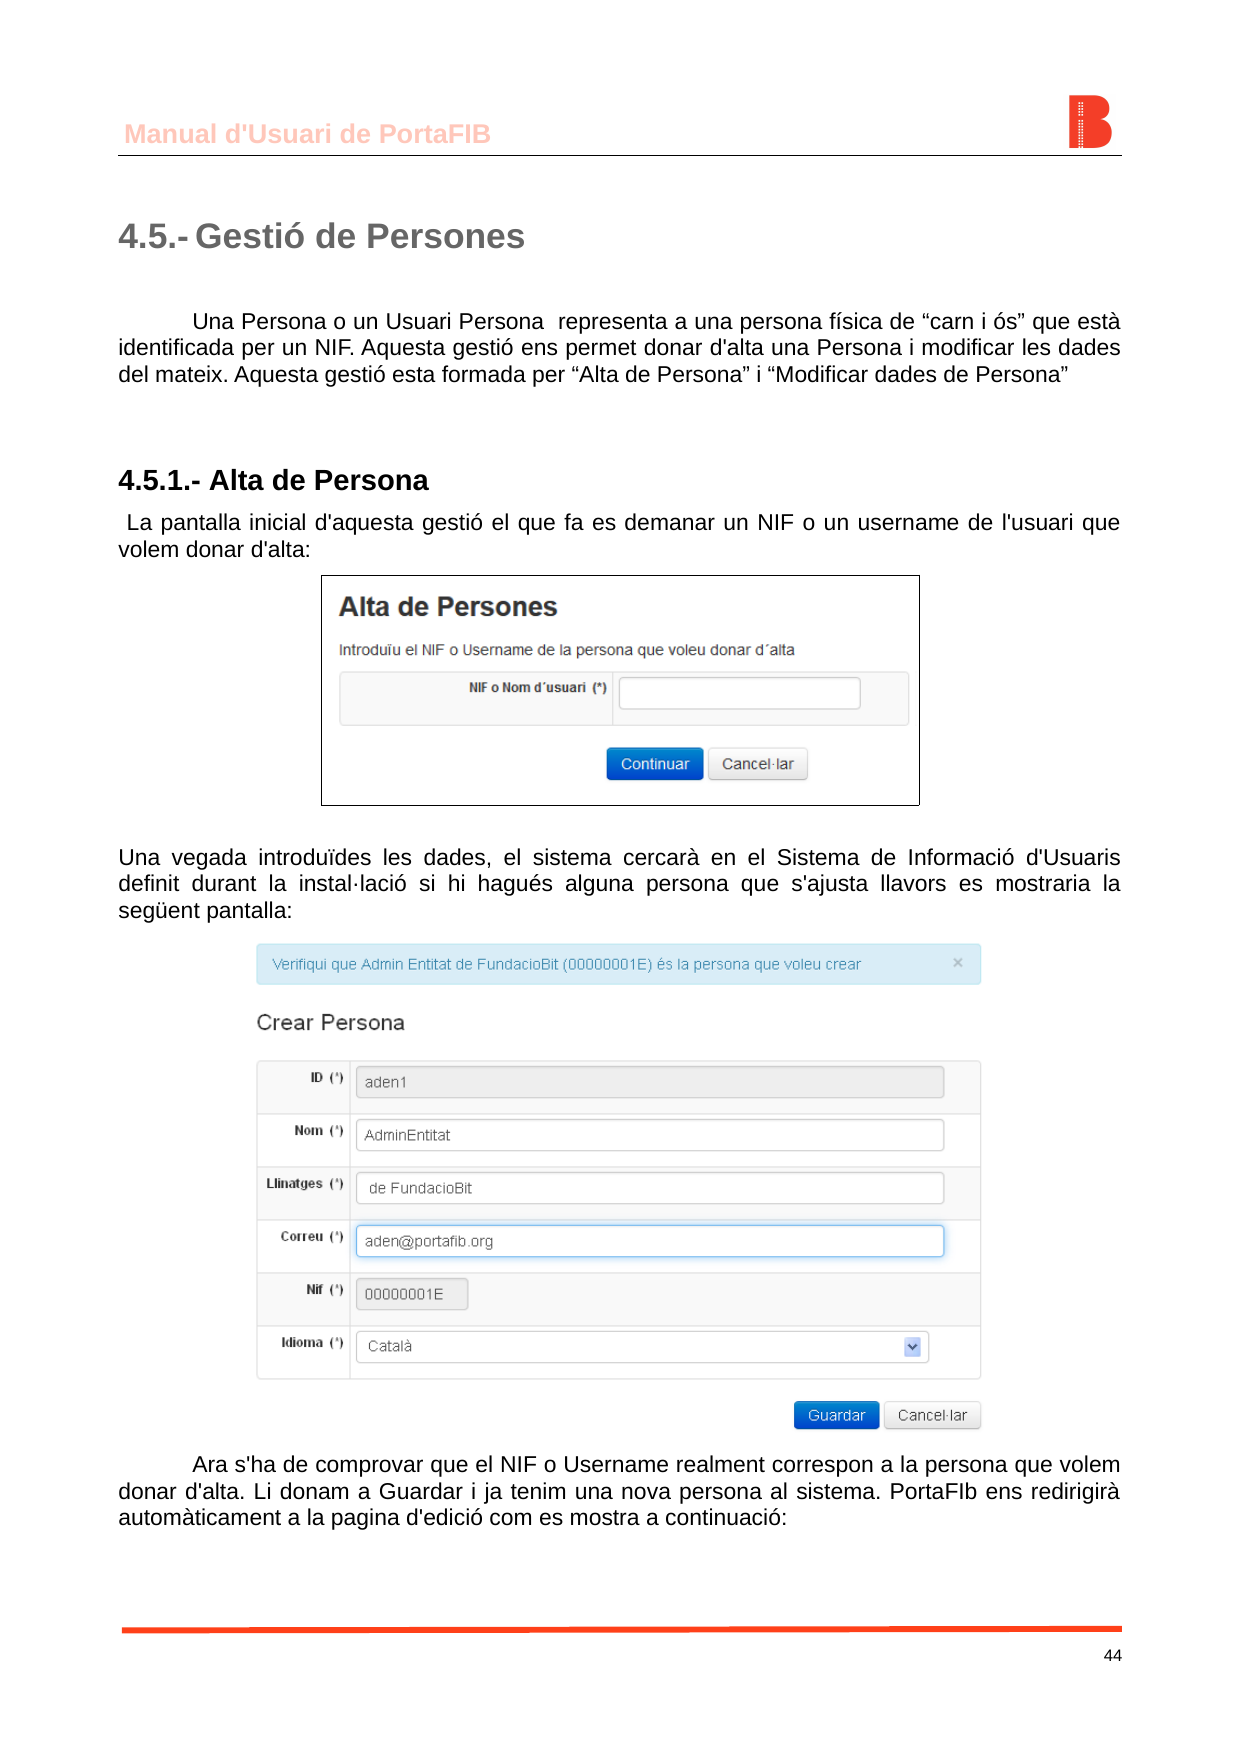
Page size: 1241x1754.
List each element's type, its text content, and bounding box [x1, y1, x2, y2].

text Ara s'ha de comprovar que el NIF o Username realment correspon a la persona que volem donar d'alta. Li donam a Guardar i ja tenim una nova persona al sistema. PortaFIb ens redirigirà automàticament a la pagina d'edició com es mostra a continuació: [118, 1451, 1122, 1530]
subtitle Alta de Persona [118, 463, 1122, 497]
picture [1063, 94, 1117, 150]
text Una Persona o un Usuari Persona representa a una persona física de “carn i ós” que està identificada per un NIF. Aquesta gestió ens permet donar d'alta una Persona i modificar les dades del mateix. Aquesta gestió esta formada per “Alta de Persona” i “Modificar dades de Persona” [118, 308, 1122, 387]
subtitle Gestió de Persones [118, 216, 1122, 256]
text La pantalla inicial d'aquesta gestió el que fa es demanar un NIF o un username de l'usuari que volem donar d'alta: [118, 509, 1122, 562]
picture [324, 577, 917, 803]
text Una vegada introduïdes les dades, el sistema cercarà en el Sistema de Informació d'Usuaris definit durant la instal·lació si hi hagués alguna persona que s'ajusta llavors es mostraria la següent pantalla: [118, 844, 1122, 923]
picture [250, 935, 990, 1439]
